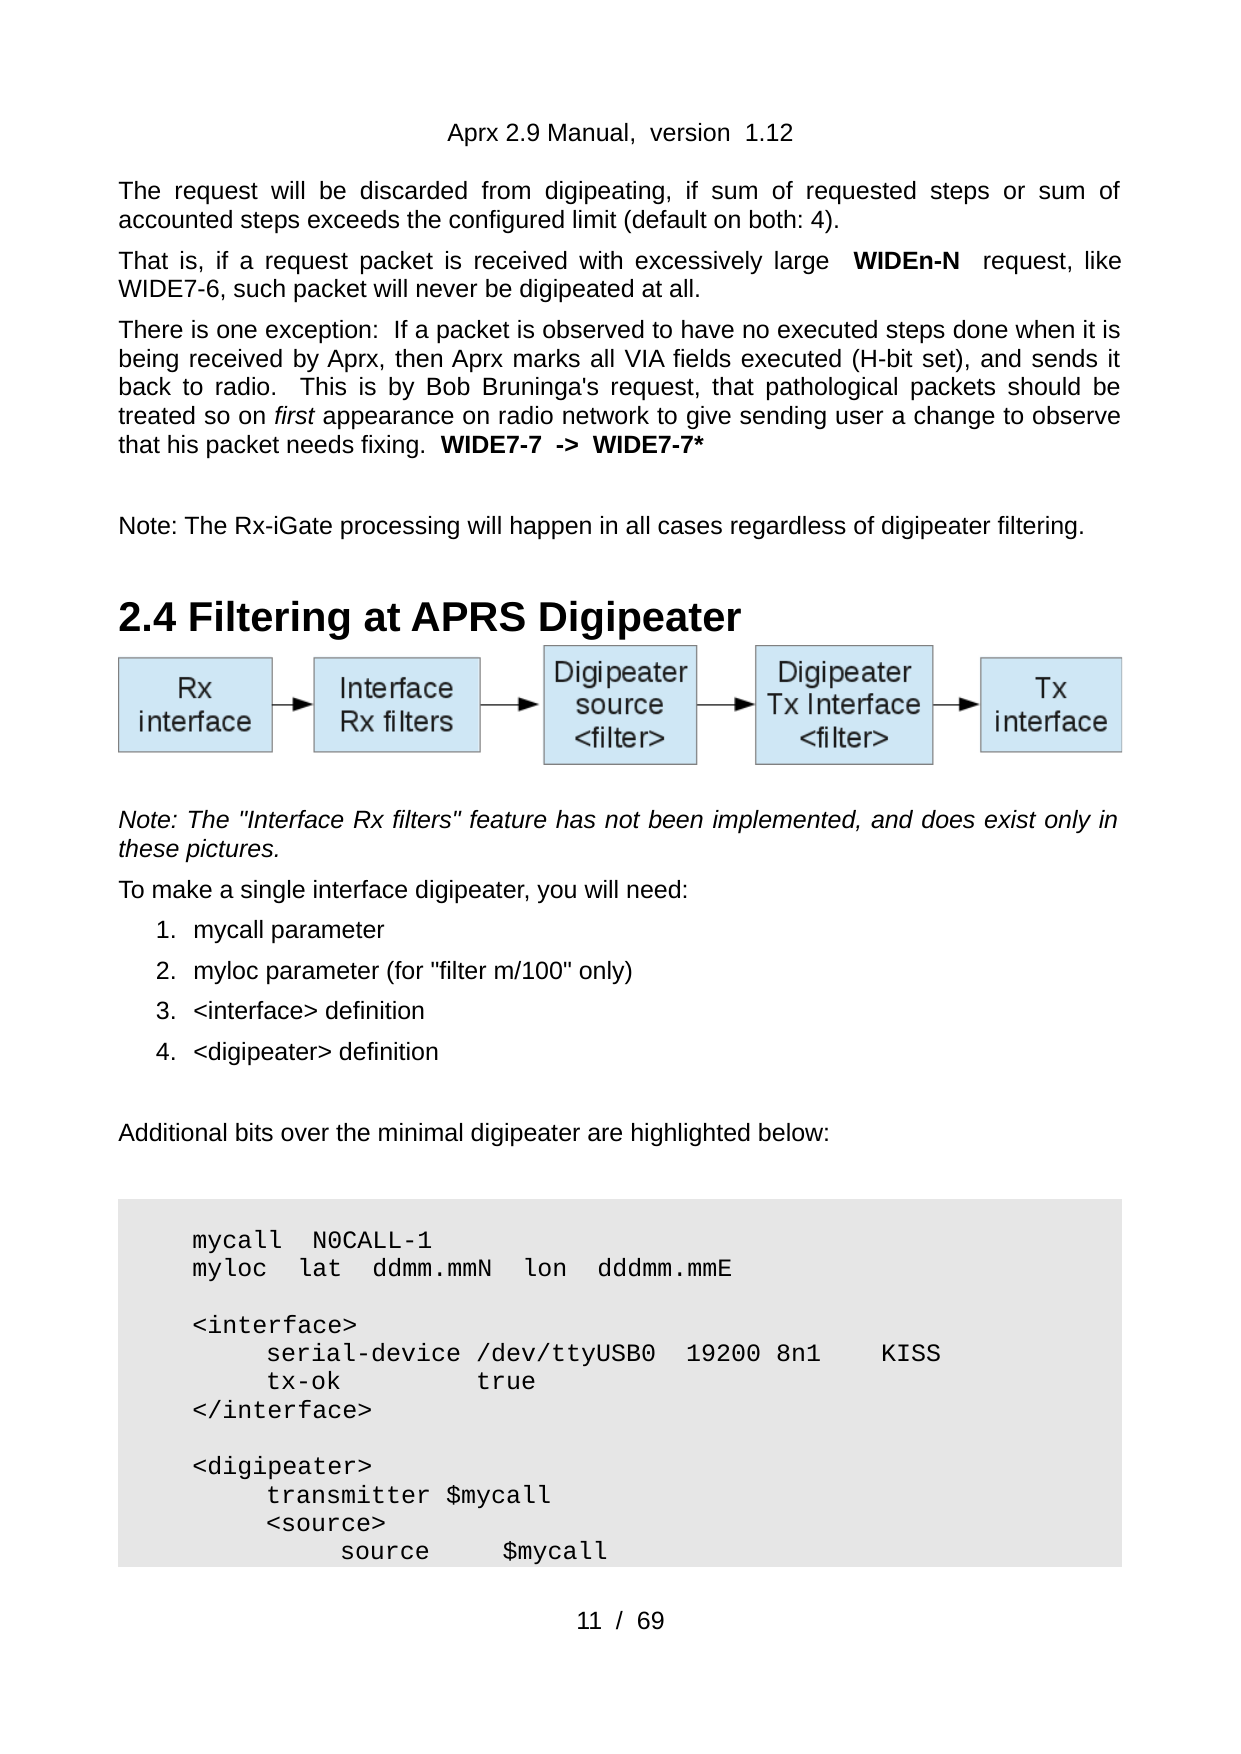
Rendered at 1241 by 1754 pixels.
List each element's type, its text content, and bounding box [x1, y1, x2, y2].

list <interface> definition [156, 996, 1122, 1025]
text transmitter $mycall [118, 1482, 1122, 1511]
list <digipeater> definition [156, 1037, 1122, 1066]
text <source> [118, 1511, 1122, 1539]
text There is one exception: If a packet is observed to have no executed steps done when it is being received by Aprx, then Aprx marks all VIA fields executed (H-bit set), and sends it back to radio. This is by Bob Bruninga's request, that pathological packets should be treated so on first appearance on radio network to give sending user a change to observe that his packet needs fixing. WIDE7-7 -> WIDE7-7* [118, 315, 1122, 459]
text Additional bits over the minimal digipeater are highlighted below: [118, 1118, 1122, 1147]
text That is, if a request packet is received with excessively large WIDEn-N request, like WIDE7-6, such packet will never be digipeated at all. [118, 246, 1122, 303]
text <digipeater> [118, 1454, 1122, 1482]
picture [118, 645, 1123, 765]
text serial-device /dev/ttyUSB0 19200 8n1 KISS [118, 1341, 1122, 1369]
text Note: The "Interface Rx filters" feature has not been implemented, and does exist only in these pictures. [118, 806, 1122, 863]
text myloc lat ddmm.mmN lon dddmm.mmE [118, 1256, 1122, 1284]
text The request will be discarded from digipeating, if sum of requested steps or sum of accounted steps exceeds the configured limit (default on both: 4). [118, 176, 1122, 234]
subtitle Filtering at APRS Digipeater [118, 592, 1122, 640]
list myloc parameter (for "filter m/100" only) [156, 956, 1122, 984]
text mycall N0CALL-1 [118, 1227, 1122, 1256]
text <interface> [118, 1312, 1122, 1341]
text source $mycall [118, 1539, 1122, 1567]
text Note: The Rx-iGate processing will happen in all cases regardless of digipeater filtering. [118, 511, 1122, 540]
list mycall parameter [156, 915, 1122, 944]
text To make a single interface digipeater, you will need: [118, 875, 1122, 903]
text tx-ok true [118, 1369, 1122, 1397]
text </interface> [118, 1397, 1122, 1426]
